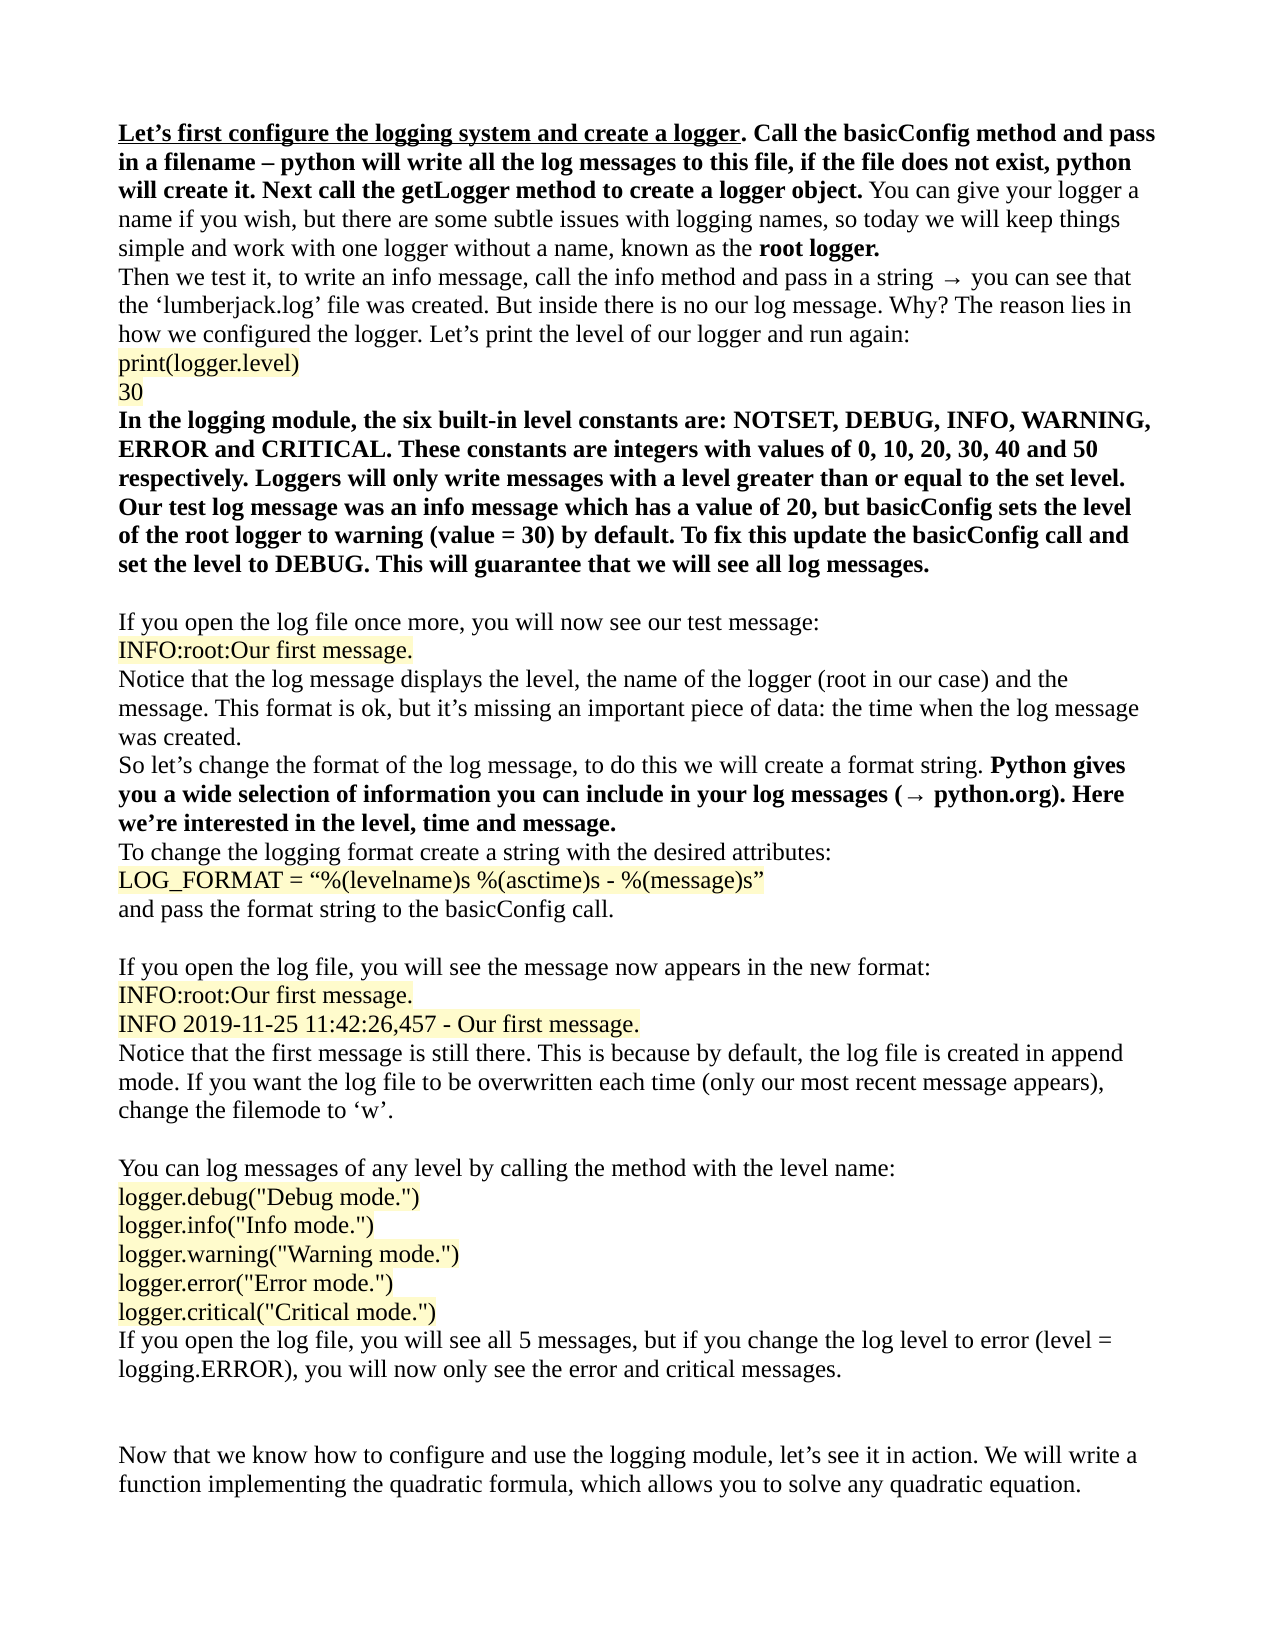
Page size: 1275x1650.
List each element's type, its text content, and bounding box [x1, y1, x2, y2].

text If you open the log file, you will see all 5 messages, but if you change the log level to error (level = logging.ERROR), you will now only see the error and critical messages. [118, 1326, 1157, 1383]
text logger.info("Info mode.") [118, 1211, 1157, 1239]
text You can log messages of any level by calling the method with the level name: [118, 1153, 1157, 1182]
text logger.error("Error mode.") [118, 1268, 1157, 1297]
text print(logger.level) [118, 348, 1157, 377]
text Then we test it, to write an info message, call the info method and pass in a string → you can see that the ‘lumberjack.log’ file was created. But inside there is no our log message. Why? The reason lies in how we configured the logger. Let’s print the level of our logger and run again: [118, 262, 1157, 348]
text logger.debug("Debug mode.") [118, 1182, 1157, 1211]
text If you open the log file once more, you will now see our test message: [118, 607, 1157, 636]
text Let’s first configure the logging system and create a logger. Call the basicConfig method and pass in a filename – python will write all the log messages to this file, if the file does not exist, python will create it. Next call the getLogger method to create a logger object. You can give your logger a name if you wish, but there are some subtle issues with logging names, so today we will keep things simple and work with one logger without a name, known as the root logger. [118, 118, 1157, 262]
text 30 [118, 377, 1157, 406]
text LOG_FORMAT = “%(levelname)s %(asctime)s - %(message)s” [118, 866, 1157, 894]
text Now that we know how to configure and use the logging module, let’s see it in action. We will write a function implementing the quadratic formula, which allows you to solve any quadratic equation. [118, 1441, 1157, 1498]
text If you open the log file, you will see the message now appears in the new format: [118, 952, 1157, 981]
text In the logging module, the six built-in level constants are: NOTSET, DEBUG, INFO, WARNING, ERROR and CRITICAL. These constants are integers with values of 0, 10, 20, 30, 40 and 50 respectively. Loggers will only write messages with a level greater than or equal to the set level. Our test log message was an info message which has a value of 20, but basicConfig sets the level of the root logger to warning (value = 30) by default. To fix this update the basicConfig call and set the level to DEBUG. This will guarantee that we will see all log messages. [118, 406, 1157, 578]
text Notice that the first message is still there. This is because by default, the log file is created in append mode. If you want the log file to be overwritten each time (only our most recent message appears), change the filemode to ‘w’. [118, 1038, 1157, 1124]
text To change the logging format create a string with the desired attributes: [118, 837, 1157, 866]
text logger.critical("Critical mode.") [118, 1297, 1157, 1326]
text So let’s change the format of the log message, to do this we will create a format string. Python gives you a wide selection of information you can include in your log messages (→ python.org). Here we’re interested in the level, time and message. [118, 751, 1157, 837]
text logger.warning("Warning mode.") [118, 1239, 1157, 1268]
text INFO 2019-11-25 11:42:26,457 - Our first message. [118, 1009, 1157, 1038]
text Notice that the log message displays the level, the name of the logger (root in our case) and the message. This format is ok, but it’s missing an important piece of data: the time when the log message was created. [118, 664, 1157, 751]
text INFO:root:Our first message. [118, 636, 1157, 664]
text and pass the format string to the basicConfig call. [118, 894, 1157, 923]
text INFO:root:Our first message. [118, 981, 1157, 1009]
